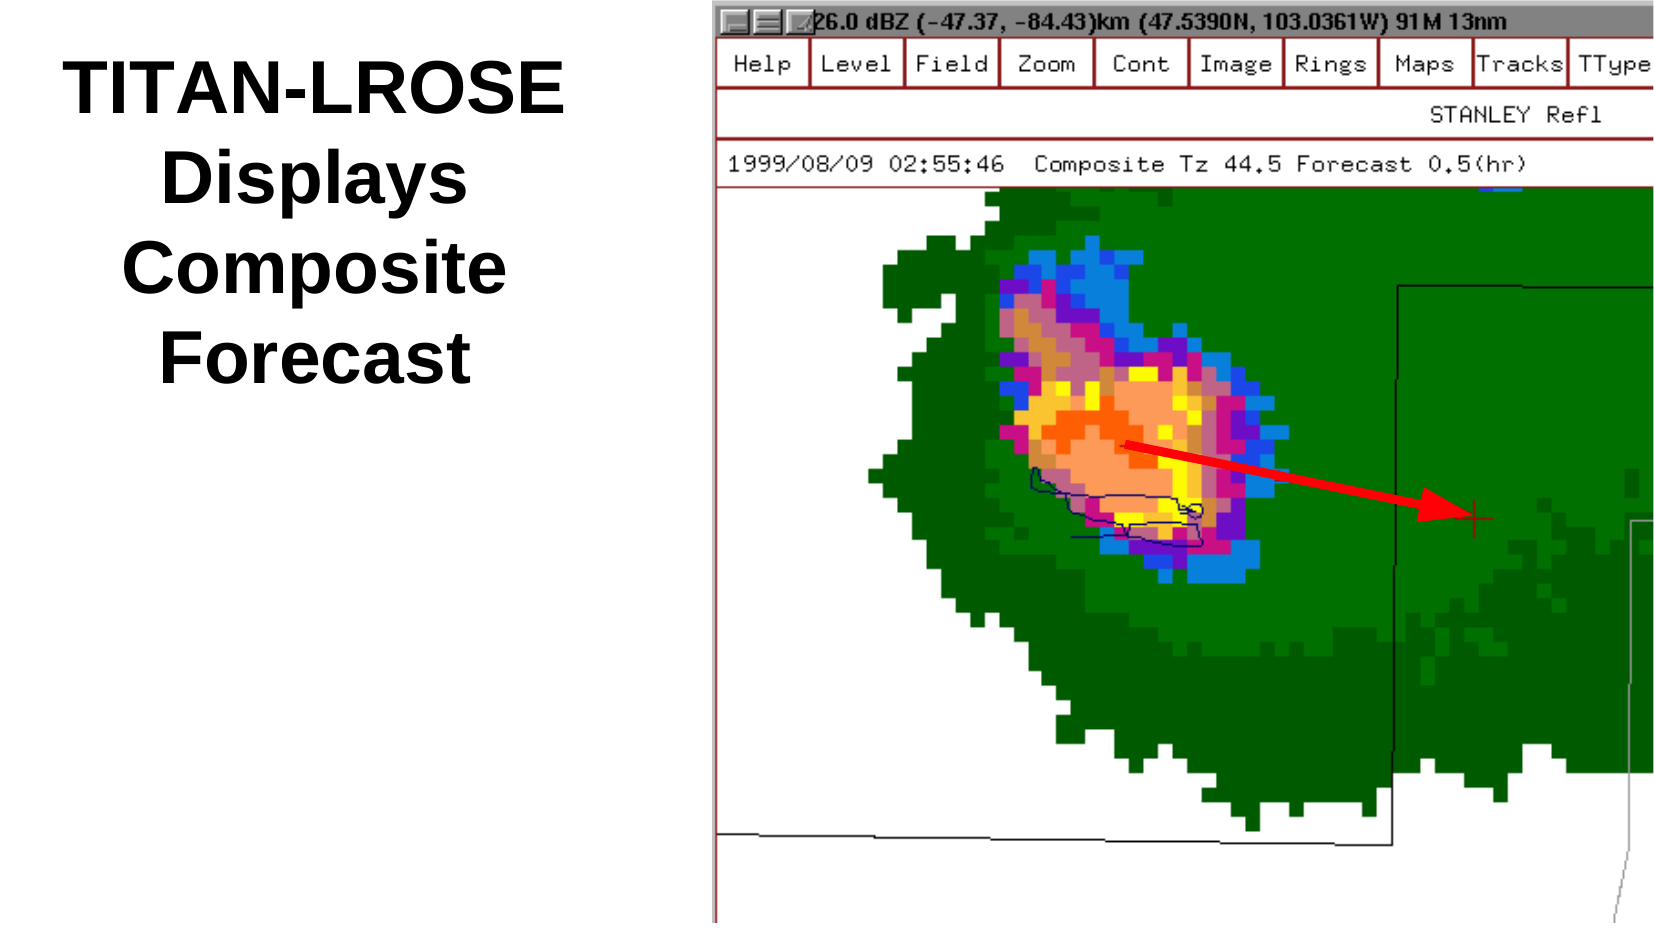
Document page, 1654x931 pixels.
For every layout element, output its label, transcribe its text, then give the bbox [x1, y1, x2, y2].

picture [712, 0, 1654, 923]
title TITAN-LROSE Displays Composite Forecast [31, 23, 598, 413]
